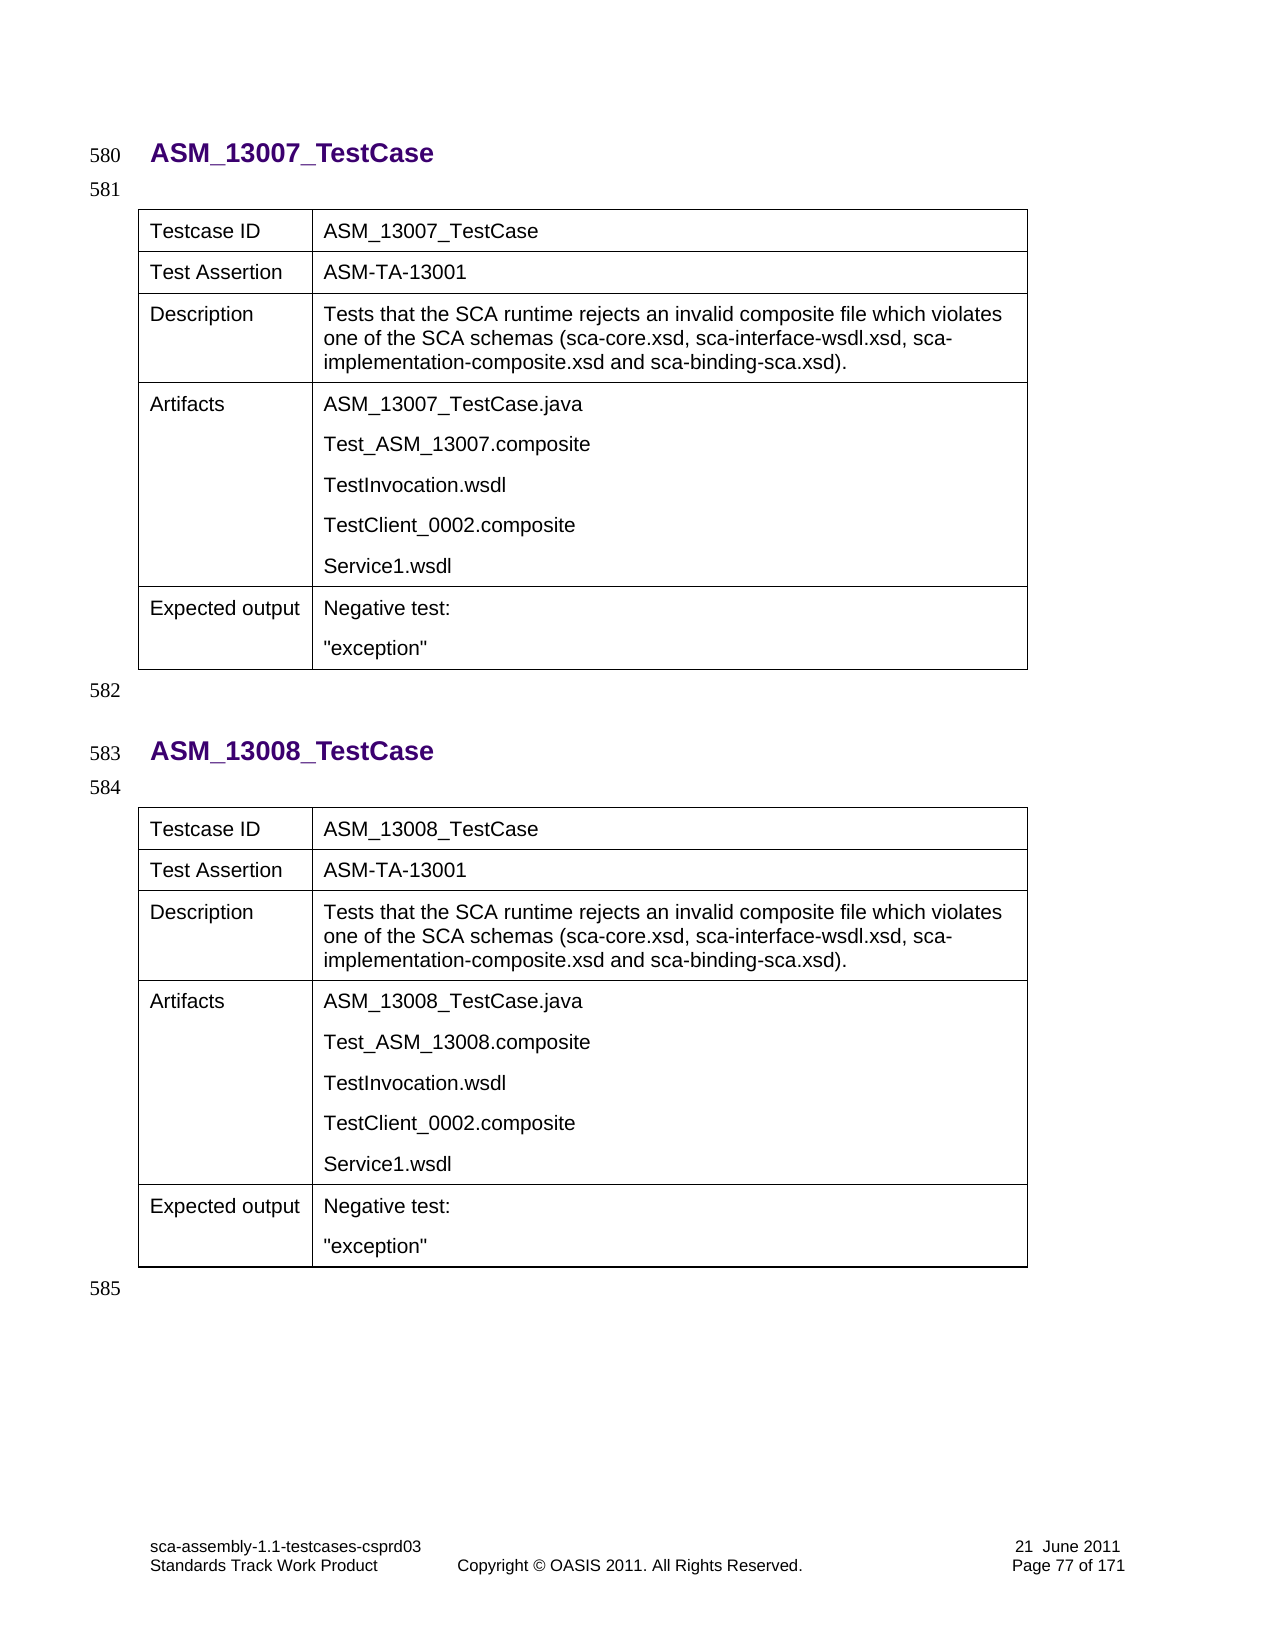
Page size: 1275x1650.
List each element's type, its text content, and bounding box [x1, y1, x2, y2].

table_cell Negative test: "exception" [313, 1185, 1027, 1266]
table_header ASM_13007_TestCase [313, 210, 1027, 251]
table_cell ASM_13008_TestCase.java Test_ASM_13008.composite TestInvocation.wsdl TestClient_0002.composite Service1.wsdl [313, 981, 1027, 1184]
table_cell ASM-TA-13001 [313, 252, 1027, 292]
table_cell Tests that the SCA runtime rejects an invalid composite file which violates one of the SCA schemas (sca-core.xsd, sca-interface-wsdl.xsd, sca-implementation-composite.xsd and sca-binding-sca.xsd). [313, 891, 1027, 980]
table_cell Expected output [139, 1185, 312, 1266]
subtitle ASM_13007_TestCase [150, 137, 1125, 168]
table_cell ASM_13007_TestCase.java Test_ASM_13007.composite TestInvocation.wsdl TestClient_0002.composite Service1.wsdl [313, 383, 1027, 586]
subtitle ASM_13008_TestCase [150, 735, 1125, 766]
table_cell Expected output [139, 587, 312, 668]
table_cell Test Assertion [139, 252, 312, 292]
table_cell Description [139, 294, 312, 382]
table_header ASM_13008_TestCase [313, 808, 1027, 849]
table_cell Negative test: "exception" [313, 587, 1027, 668]
table_header Testcase ID [139, 210, 312, 251]
table_cell Description [139, 891, 312, 980]
table_cell Test Assertion [139, 850, 312, 890]
table_cell ASM-TA-13001 [313, 850, 1027, 890]
table_cell Tests that the SCA runtime rejects an invalid composite file which violates one of the SCA schemas (sca-core.xsd, sca-interface-wsdl.xsd, sca-implementation-composite.xsd and sca-binding-sca.xsd). [313, 294, 1027, 382]
table_header Testcase ID [139, 808, 312, 849]
table_cell Artifacts [139, 383, 312, 586]
table_cell Artifacts [139, 981, 312, 1184]
